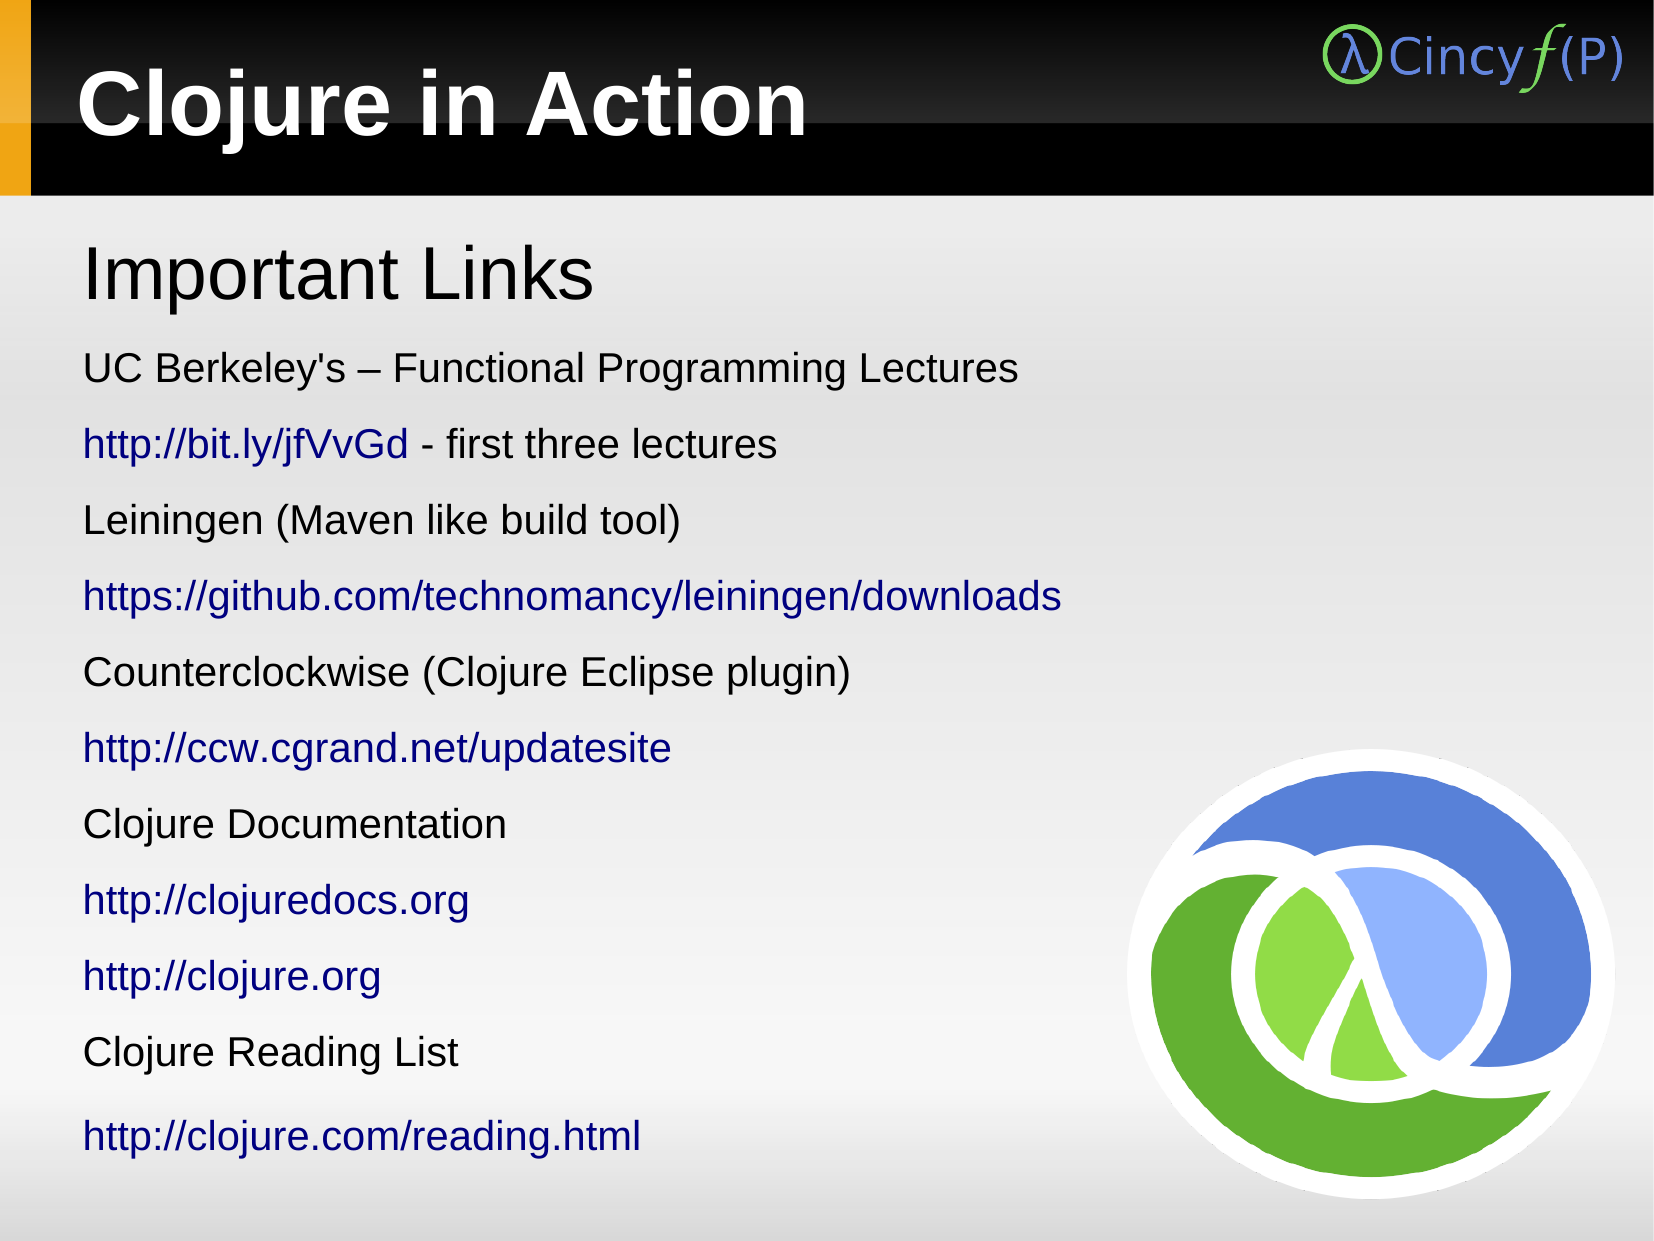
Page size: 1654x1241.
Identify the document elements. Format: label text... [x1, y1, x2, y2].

picture [0, 0, 1654, 1241]
list Important Links UC Berkeley's – Functional Programming Lectures http://bit.ly/jfVvGd - first three lectures Leiningen (Maven like build tool) https://github.com/technomancy/leiningen/downloads Counterclockwise (Clojure Eclipse plugin) http://ccw.cgrand.net/updatesite Clojure Documentation http://clojuredocs.org http://clojure.org Clojure Reading List http://clojure.com/reading.html [82, 231, 1388, 1241]
title Clojure in Action [76, 0, 1565, 208]
